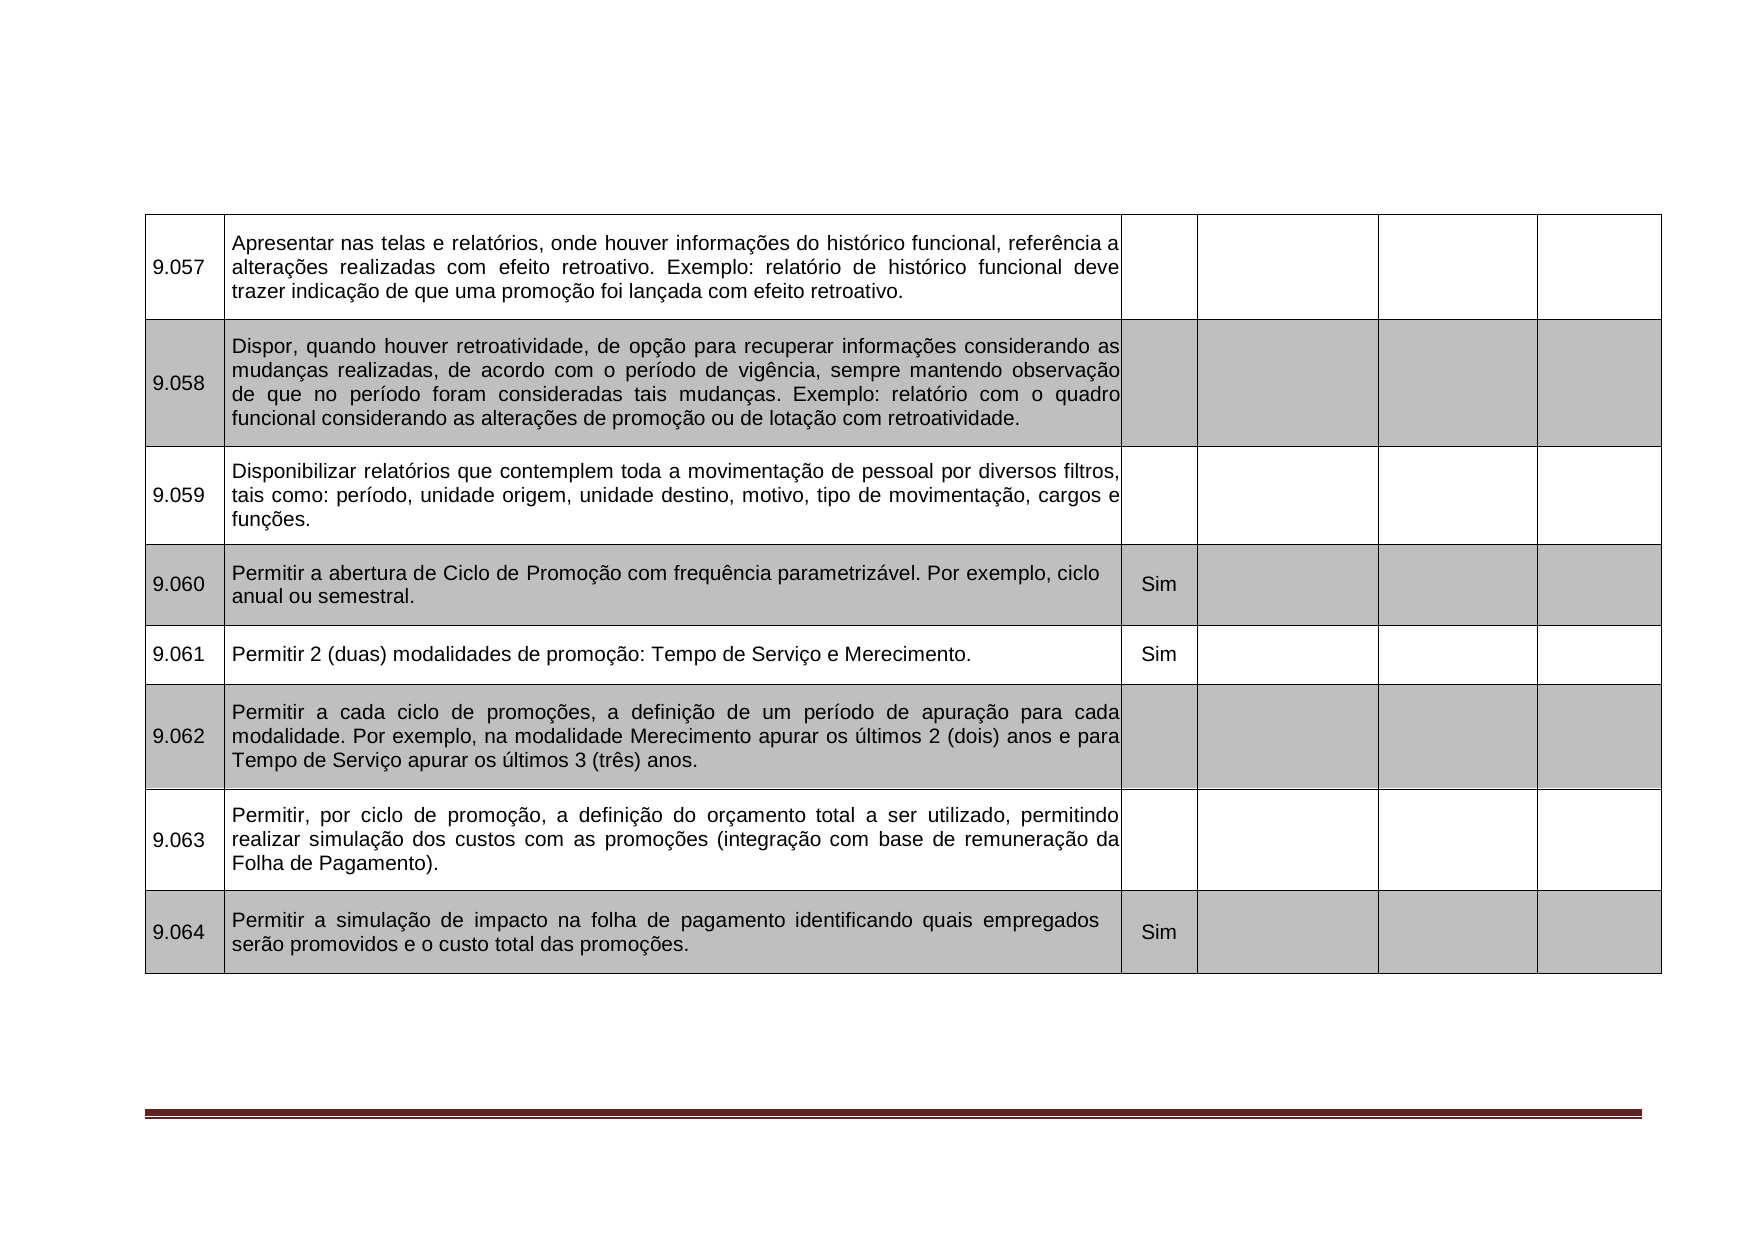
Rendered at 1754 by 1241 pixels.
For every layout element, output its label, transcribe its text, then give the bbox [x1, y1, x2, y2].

table_header [1379, 215, 1537, 319]
table_cell Dispor, quando houver retroatividade, de opção para recuperar informações considerando as mudanças realizadas, de acordo com o período de vigência, sempre mantendo observação de que no período foram consideradas tais mudanças. Exemplo: relatório com o quadro funcional considerando as alterações de promoção ou de lotação com retroatividade. [225, 320, 1121, 446]
table_cell Disponibilizar relatórios que contemplem toda a movimentação de pessoal por diversos filtros, tais como: período, unidade origem, unidade destino, motivo, tipo de movimentação, cargos e funções. [225, 447, 1121, 544]
table_cell Sim [1122, 545, 1197, 625]
table_cell [1379, 790, 1537, 890]
table_cell [1122, 320, 1197, 446]
table_cell [1538, 790, 1661, 890]
table_cell Permitir a abertura de Ciclo de Promoção com frequência parametrizável. Por exemplo, ciclo anual ou semestral. [225, 545, 1121, 625]
table_cell [1198, 320, 1378, 446]
table_cell [1379, 626, 1537, 683]
table_cell [1122, 447, 1197, 544]
table_cell Permitir 2 (duas) modalidades de promoção: Tempo de Serviço e Merecimento. [225, 626, 1121, 683]
table_cell [1538, 891, 1661, 973]
table_cell Sim [1122, 626, 1197, 683]
table_cell [1198, 447, 1378, 544]
table_cell [1379, 447, 1537, 544]
table_cell 9.058 [146, 320, 224, 446]
table_cell 9.063 [146, 790, 224, 890]
table_header [1538, 215, 1661, 319]
table_cell [1198, 891, 1378, 973]
table_cell [1379, 545, 1537, 625]
table_cell 9.062 [146, 685, 224, 788]
table_cell [1538, 447, 1661, 544]
table_cell [1538, 320, 1661, 446]
table_cell 9.059 [146, 447, 224, 544]
table_header Apresentar nas telas e relatórios, onde houver informações do histórico funcional, referência a alterações realizadas com efeito retroativo. Exemplo: relatório de histórico funcional deve trazer indicação de que uma promoção foi lançada com efeito retroativo. [225, 215, 1121, 319]
table_cell [1198, 545, 1378, 625]
table_cell 9.064 [146, 891, 224, 973]
table_cell [1198, 685, 1378, 788]
table_header [1198, 215, 1378, 319]
table_cell 9.060 [146, 545, 224, 625]
table_cell [1538, 626, 1661, 683]
table_header 9.057 [146, 215, 224, 319]
table_cell [1122, 790, 1197, 890]
table_cell [1379, 320, 1537, 446]
table_cell [1538, 545, 1661, 625]
table_header [1122, 215, 1197, 319]
table_cell Sim [1122, 891, 1197, 973]
table_cell [1198, 626, 1378, 683]
table_cell Permitir a simulação de impacto na folha de pagamento identificando quais empregados serão promovidos e o custo total das promoções. [225, 891, 1121, 973]
table_cell [1122, 685, 1197, 788]
table_cell Permitir, por ciclo de promoção, a definição do orçamento total a ser utilizado, permitindo realizar simulação dos custos com as promoções (integração com base de remuneração da Folha de Pagamento). [225, 790, 1121, 890]
table_cell [1379, 891, 1537, 973]
table_cell [1198, 790, 1378, 890]
table_cell 9.061 [146, 626, 224, 683]
table_cell Permitir a cada ciclo de promoções, a definição de um período de apuração para cada modalidade. Por exemplo, na modalidade Merecimento apurar os últimos 2 (dois) anos e para Tempo de Serviço apurar os últimos 3 (três) anos. [225, 685, 1121, 788]
table_cell [1379, 685, 1537, 788]
table_cell [1538, 685, 1661, 788]
